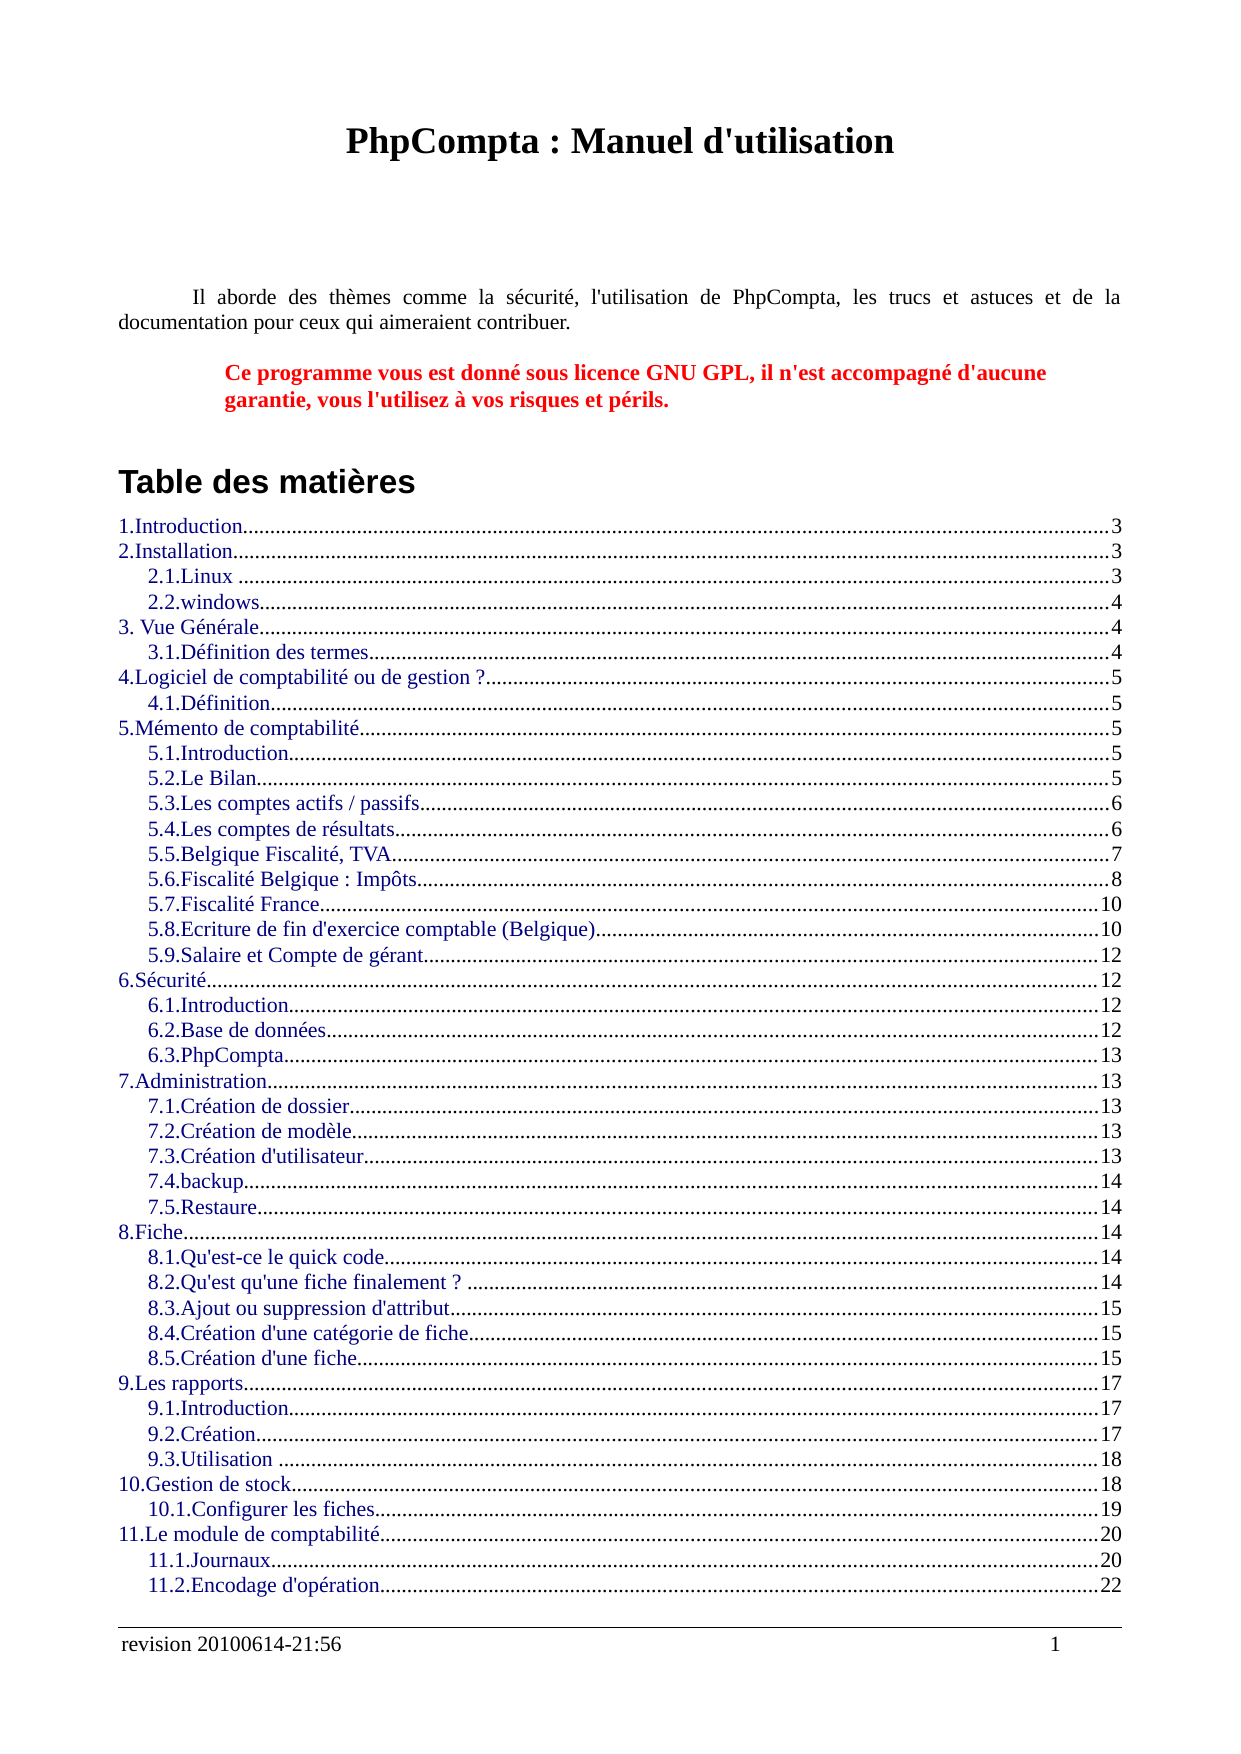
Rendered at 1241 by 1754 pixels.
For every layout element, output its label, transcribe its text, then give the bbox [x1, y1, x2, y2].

text 5.6.Fiscalité Belgique : Impôts 8 [148, 866, 1122, 891]
text 2.2.windows 4 [148, 589, 1122, 614]
text 9.Les rapports 17 [118, 1370, 1122, 1395]
text 7.5.Restaure 14 [148, 1194, 1122, 1219]
text 10.Gestion de stock 18 [118, 1471, 1122, 1496]
text 8.3.Ajout ou suppression d'attribut 15 [148, 1294, 1122, 1320]
text 8.5.Création d'une fiche 15 [148, 1345, 1122, 1370]
text 7.1.Création de dossier 13 [148, 1093, 1122, 1118]
text Ce programme vous est donné sous licence GNU GPL, il n'est accompagné d'aucune garantie, vous l'utilisez à vos risques et périls. [224, 359, 1122, 412]
text 4.Logiciel de comptabilité ou de gestion ? 5 [118, 664, 1122, 689]
text 5.8.Ecriture de fin d'exercice comptable (Belgique) 10 [148, 916, 1122, 942]
text 5.2.Le Bilan 5 [148, 765, 1122, 790]
text 9.3.Utilisation 18 [148, 1446, 1122, 1471]
text 6.Sécurité 12 [118, 967, 1122, 992]
text 3. Vue Générale 4 [118, 614, 1122, 639]
text 10.1.Configurer les fiches 19 [148, 1496, 1122, 1521]
text 4.1.Définition 5 [148, 689, 1122, 715]
text 1.Introduction 3 [118, 513, 1122, 538]
text 5.4.Les comptes de résultats 6 [148, 816, 1122, 841]
text 6.1.Introduction 12 [148, 992, 1122, 1017]
text 7.Administration 13 [118, 1068, 1122, 1093]
text Il aborde des thèmes comme la sécurité, l'utilisation de PhpCompta, les trucs et astuces et de la documentation pour ceux qui aimeraient contribuer. [118, 284, 1122, 334]
text 5.7.Fiscalité France 10 [148, 891, 1122, 916]
text 9.2.Création 17 [148, 1421, 1122, 1446]
subtitle Table des matières [118, 462, 1122, 501]
text 6.2.Base de données 12 [148, 1017, 1122, 1042]
text 5.1.Introduction 5 [148, 740, 1122, 765]
text 7.4.backup 14 [148, 1168, 1122, 1194]
text 8.4.Création d'une catégorie de fiche 15 [148, 1320, 1122, 1345]
text 9.1.Introduction 17 [148, 1395, 1122, 1421]
text 3.1.Définition des termes 4 [148, 639, 1122, 664]
text 11.Le module de comptabilité 20 [118, 1521, 1122, 1547]
title PhpCompta : Manuel d'utilisation [118, 118, 1122, 161]
text 8.2.Qu'est qu'une fiche finalement ? 14 [148, 1269, 1122, 1294]
text 11.2.Encodage d'opération 22 [148, 1572, 1122, 1597]
text 5.Mémento de comptabilité 5 [118, 715, 1122, 740]
text 5.5.Belgique Fiscalité, TVA 7 [148, 841, 1122, 866]
text 8.Fiche 14 [118, 1219, 1122, 1244]
text 7.3.Création d'utilisateur 13 [148, 1143, 1122, 1168]
text 7.2.Création de modèle 13 [148, 1118, 1122, 1143]
text 11.1.Journaux 20 [148, 1547, 1122, 1572]
text 2.1.Linux 3 [148, 563, 1122, 589]
text 6.3.PhpCompta 13 [148, 1042, 1122, 1068]
text 2.Installation 3 [118, 538, 1122, 563]
text 5.9.Salaire et Compte de gérant 12 [148, 942, 1122, 967]
text 8.1.Qu'est-ce le quick code 14 [148, 1244, 1122, 1269]
text 5.3.Les comptes actifs / passifs 6 [148, 790, 1122, 816]
